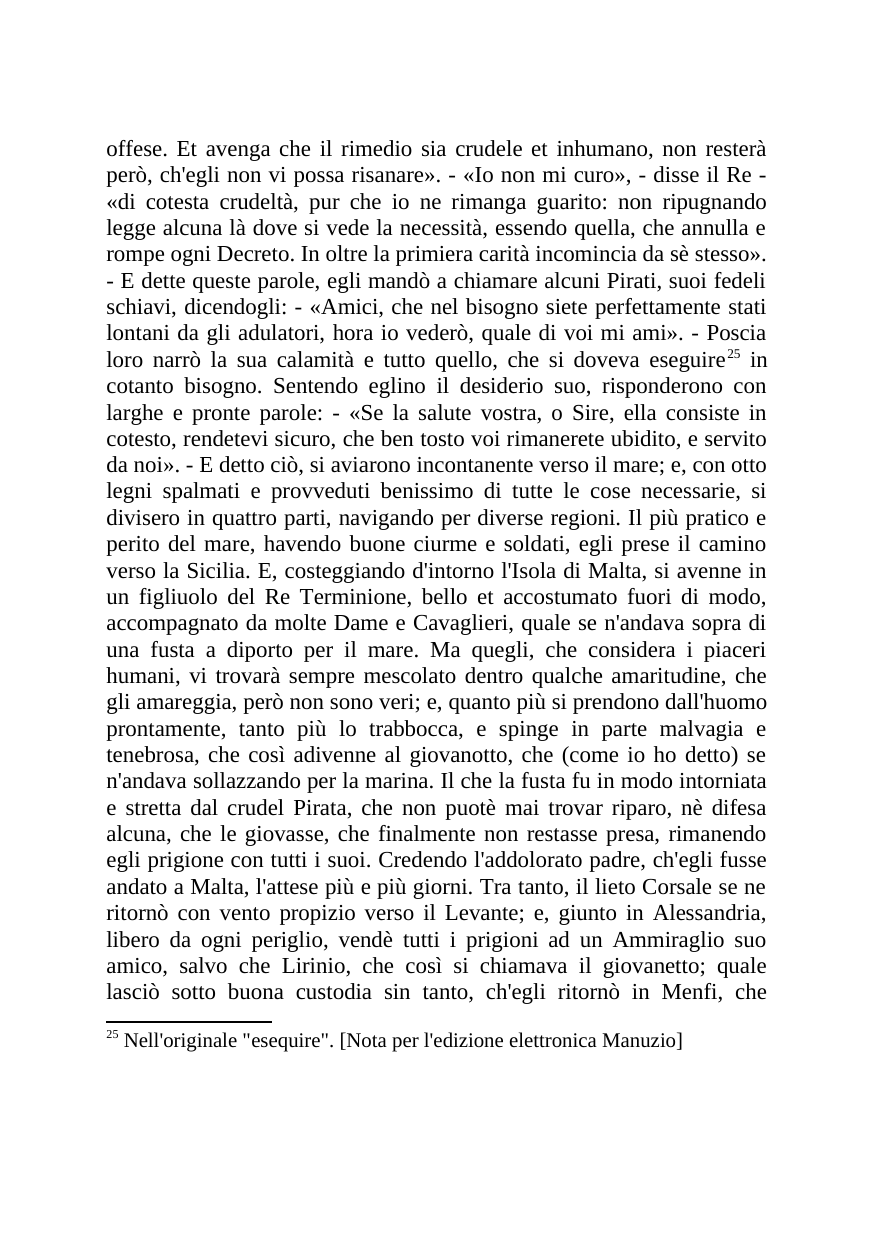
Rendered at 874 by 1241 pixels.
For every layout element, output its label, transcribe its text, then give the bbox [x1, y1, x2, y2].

text offese. Et avenga che il rimedio sia crudele et inhumano, non resterà però, ch'egli non vi possa risanare». - «Io non mi curo», - disse il Re - «di cotesta crudeltà, pur che io ne rimanga guarito: non ripugnando legge alcuna là dove si vede la necessità, essendo quella, che annulla e rompe ogni Decreto. In oltre la primiera carità incomincia da sè stesso». - E dette queste parole, egli mandò a chiamare alcuni Pirati, suoi fedeli schiavi, dicendogli: - «Amici, che nel bisogno siete perfettamente stati lontani da gli adulatori, hora io vederò, quale di voi mi ami». - Poscia loro narrò la sua calamità e tutto quello, che si doveva eseguire in cotanto bisogno. Sentendo eglino il desiderio suo, risponderono con larghe e pronte parole: - «Se la salute vostra, o Sire, ella consiste in cotesto, rendetevi sicuro, che ben tosto voi rimanerete ubidito, e servito da noi». - E detto ciò, si aviarono incontanente verso il mare; e, con otto legni spalmati e provveduti benissimo di tutte le cose necessarie, si divisero in quattro parti, navigando per diverse regioni. Il più pratico e perito del mare, havendo buone ciurme e soldati, egli prese il camino verso la Sicilia. E, costeggiando d'intorno l'Isola di Malta, si avenne in un figliuolo del Re Terminione, bello et accostumato fuori di modo, accompagnato da molte Dame e Cavaglieri, quale se n'andava sopra di una fusta a diporto per il mare. Ma quegli, che considera i piaceri humani, vi trovarà sempre mescolato dentro qualche amaritudine, che gli amareggia, però non sono veri; e, quanto più si prendono dall'huomo prontamente, tanto più lo trabbocca, e spinge in parte malvagia e tenebrosa, che così adivenne al giovanotto, che (come io ho detto) se n'andava sollazzando per la marina. Il che la fusta fu in modo intorniata e stretta dal crudel Pirata, che non puotè mai trovar riparo, nè difesa alcuna, che le giovasse, che finalmente non restasse presa, rimanendo egli prigione con tutti i suoi. Credendo l'addolorato padre, ch'egli fusse andato a Malta, l'attese più e più giorni. Tra tanto, il lieto Corsale se ne ritornò con vento propizio verso il Levante; e, giunto in Alessandria, libero da ogni periglio, vendè tutti i prigioni ad un Ammiraglio suo amico, salvo che Lirinio, che così si chiamava il giovanetto; quale lasciò sotto buona custodia sin tanto, ch'egli ritornò in Menfi, che [106, 135, 768, 1005]
text Nell'originale "esequire". [Nota per l'edizione elettronica Manuzio] [106, 1028, 768, 1052]
